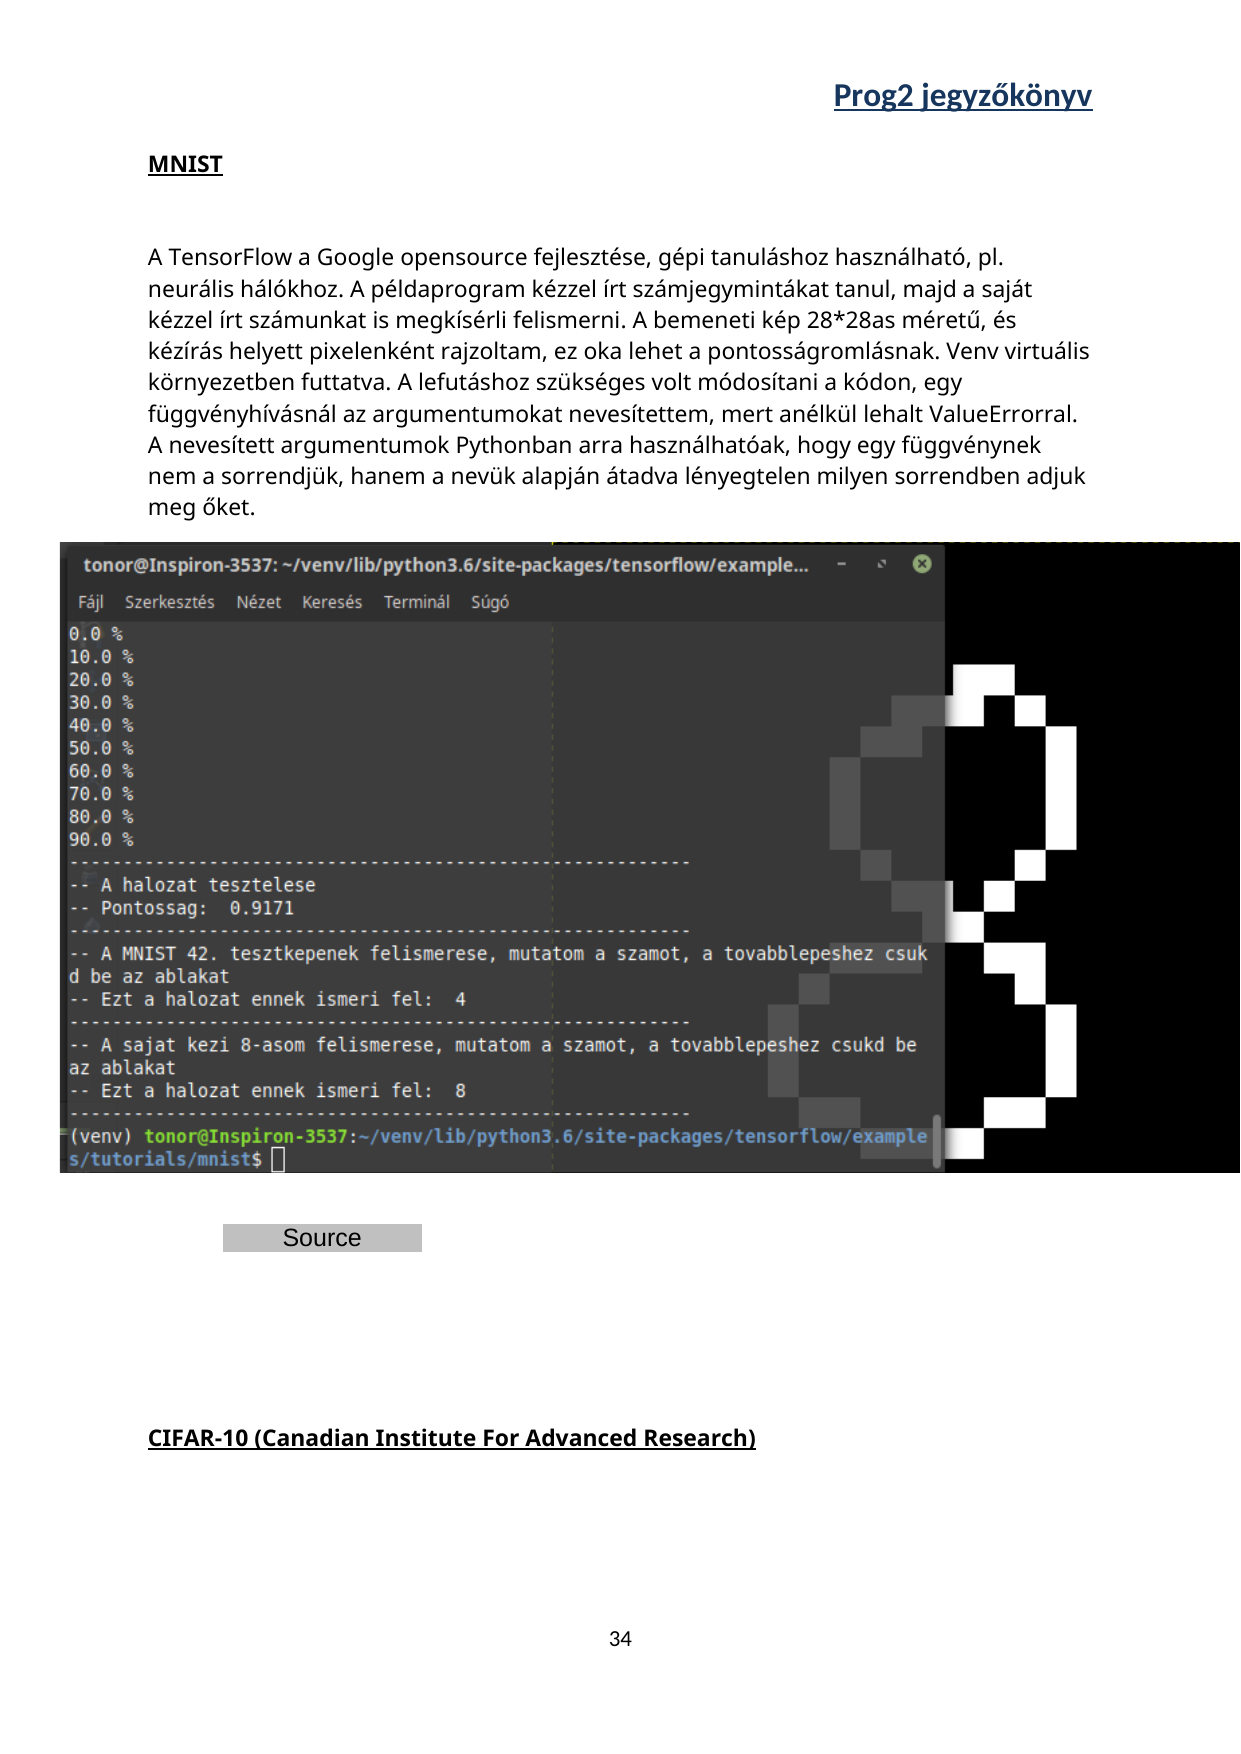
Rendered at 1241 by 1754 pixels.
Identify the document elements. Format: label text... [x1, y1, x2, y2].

text CIFAR-10 (Canadian Institute For Advanced Research) [148, 1422, 1093, 1453]
picture [59, 542, 1240, 1173]
text MNIST [148, 148, 1093, 179]
text A TensorFlow a Google opensource fejlesztése, gépi tanuláshoz használható, pl. neurális hálókhoz. A példaprogram kézzel írt számjegymintákat tanul, majd a saját kézzel írt számunkat is megkísérli felismerni. A bemeneti kép 28*28as méretű, és kézírás helyett pixelenként rajzoltam, ez oka lehet a pontosságromlásnak. Venv virtuális környezetben futtatva. A lefutáshoz szükséges volt módosítani a kódon, egy függvényhívásnál az argumentumokat nevesítettem, mert anélkül lehalt ValueErrorral. A nevesített argumentumok Pythonban arra használhatóak, hogy egy függvénynek nem a sorrendjük, hanem a nevük alapján átadva lényegtelen milyen sorrendben adjuk meg őket. [148, 241, 1093, 522]
